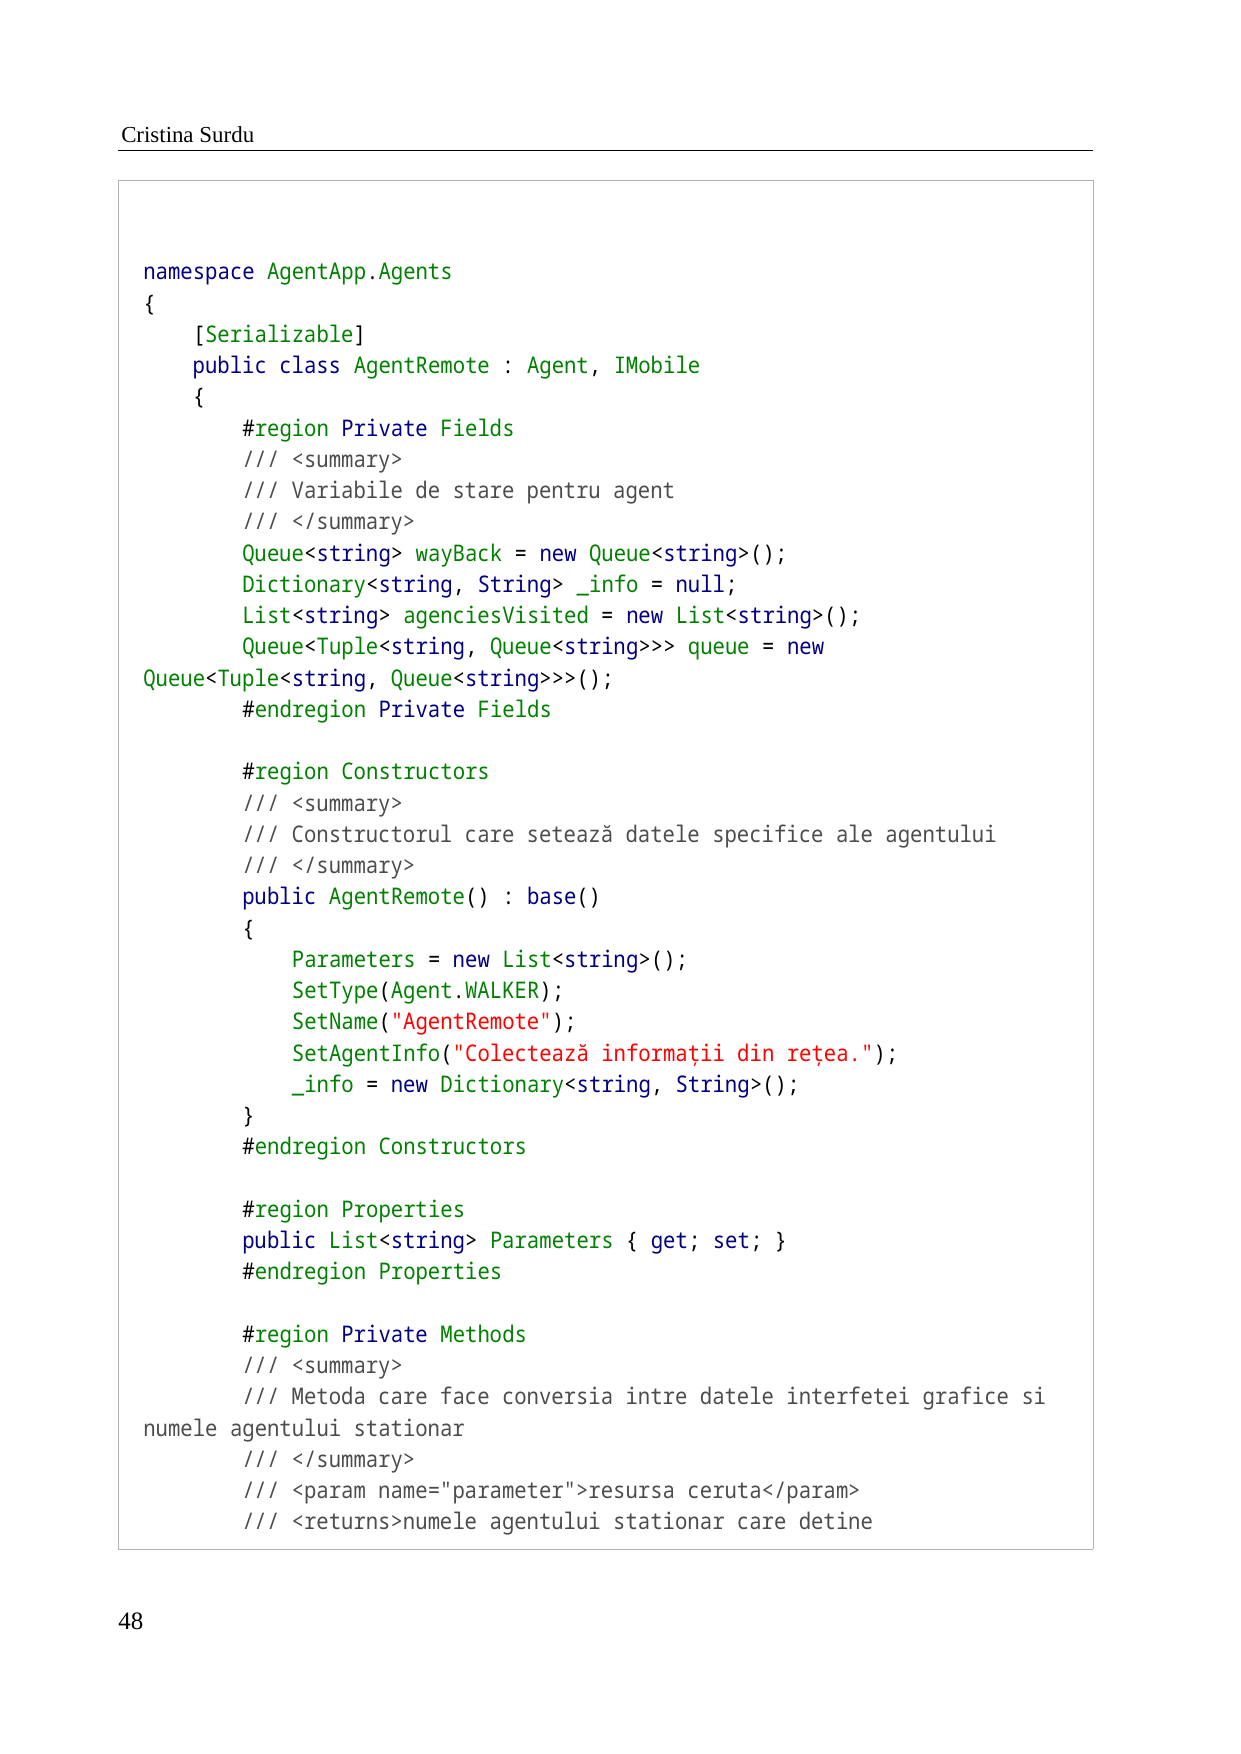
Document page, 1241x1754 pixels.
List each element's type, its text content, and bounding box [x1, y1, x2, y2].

text /// Constructorul care setează datele specifice ale agentului [119, 805, 1093, 836]
text _info = new Dictionary<string, String>(); [119, 1055, 1093, 1086]
text public List<string> Parameters { get; set; } [119, 1211, 1093, 1243]
text Dictionary<string, String> _info = null; [119, 555, 1093, 586]
text /// Variabile de stare pentru agent [119, 461, 1093, 493]
text /// <returns>numele agentului stationar care detine [119, 1493, 1093, 1549]
text [Serializable] [119, 305, 1093, 336]
text SetType(Agent.WALKER); [119, 961, 1093, 993]
text { [119, 368, 1093, 399]
text Parameters = new List<string>(); [119, 930, 1093, 961]
text #endregion Private Fields [119, 680, 1093, 724]
text /// <summary> [119, 1336, 1093, 1368]
text SetName("AgentRemote"); [119, 993, 1093, 1024]
text /// </summary> [119, 836, 1093, 868]
text /// <summary> [119, 774, 1093, 805]
text Queue<Tuple<string, Queue<string>>> queue = new Queue<Tuple<string, Queue<string>>>(); [119, 618, 1093, 680]
text } [119, 1086, 1093, 1118]
text #region Properties [119, 1180, 1093, 1211]
text public AgentRemote() : base() [119, 868, 1093, 899]
text #region Constructors [119, 743, 1093, 774]
text /// Metoda care face conversia intre datele interfetei grafice si numele agentului stationar [119, 1368, 1093, 1430]
text public class AgentRemote : Agent, IMobile [119, 336, 1093, 368]
text namespace AgentApp.Agents [119, 243, 1093, 274]
text #region Private Methods [119, 1305, 1093, 1336]
text /// </summary> [119, 493, 1093, 524]
text { [119, 899, 1093, 930]
text /// <param name="parameter">resursa ceruta</param> [119, 1461, 1093, 1493]
text #region Private Fields [119, 399, 1093, 430]
text /// </summary> [119, 1430, 1093, 1461]
text /// <summary> [119, 430, 1093, 461]
text SetAgentInfo("Colectează informații din rețea."); [119, 1024, 1093, 1055]
text Queue<string> wayBack = new Queue<string>(); [119, 524, 1093, 555]
text #endregion Properties [119, 1243, 1093, 1286]
text { [119, 274, 1093, 305]
text #endregion Constructors [119, 1118, 1093, 1161]
text List<string> agenciesVisited = new List<string>(); [119, 586, 1093, 618]
